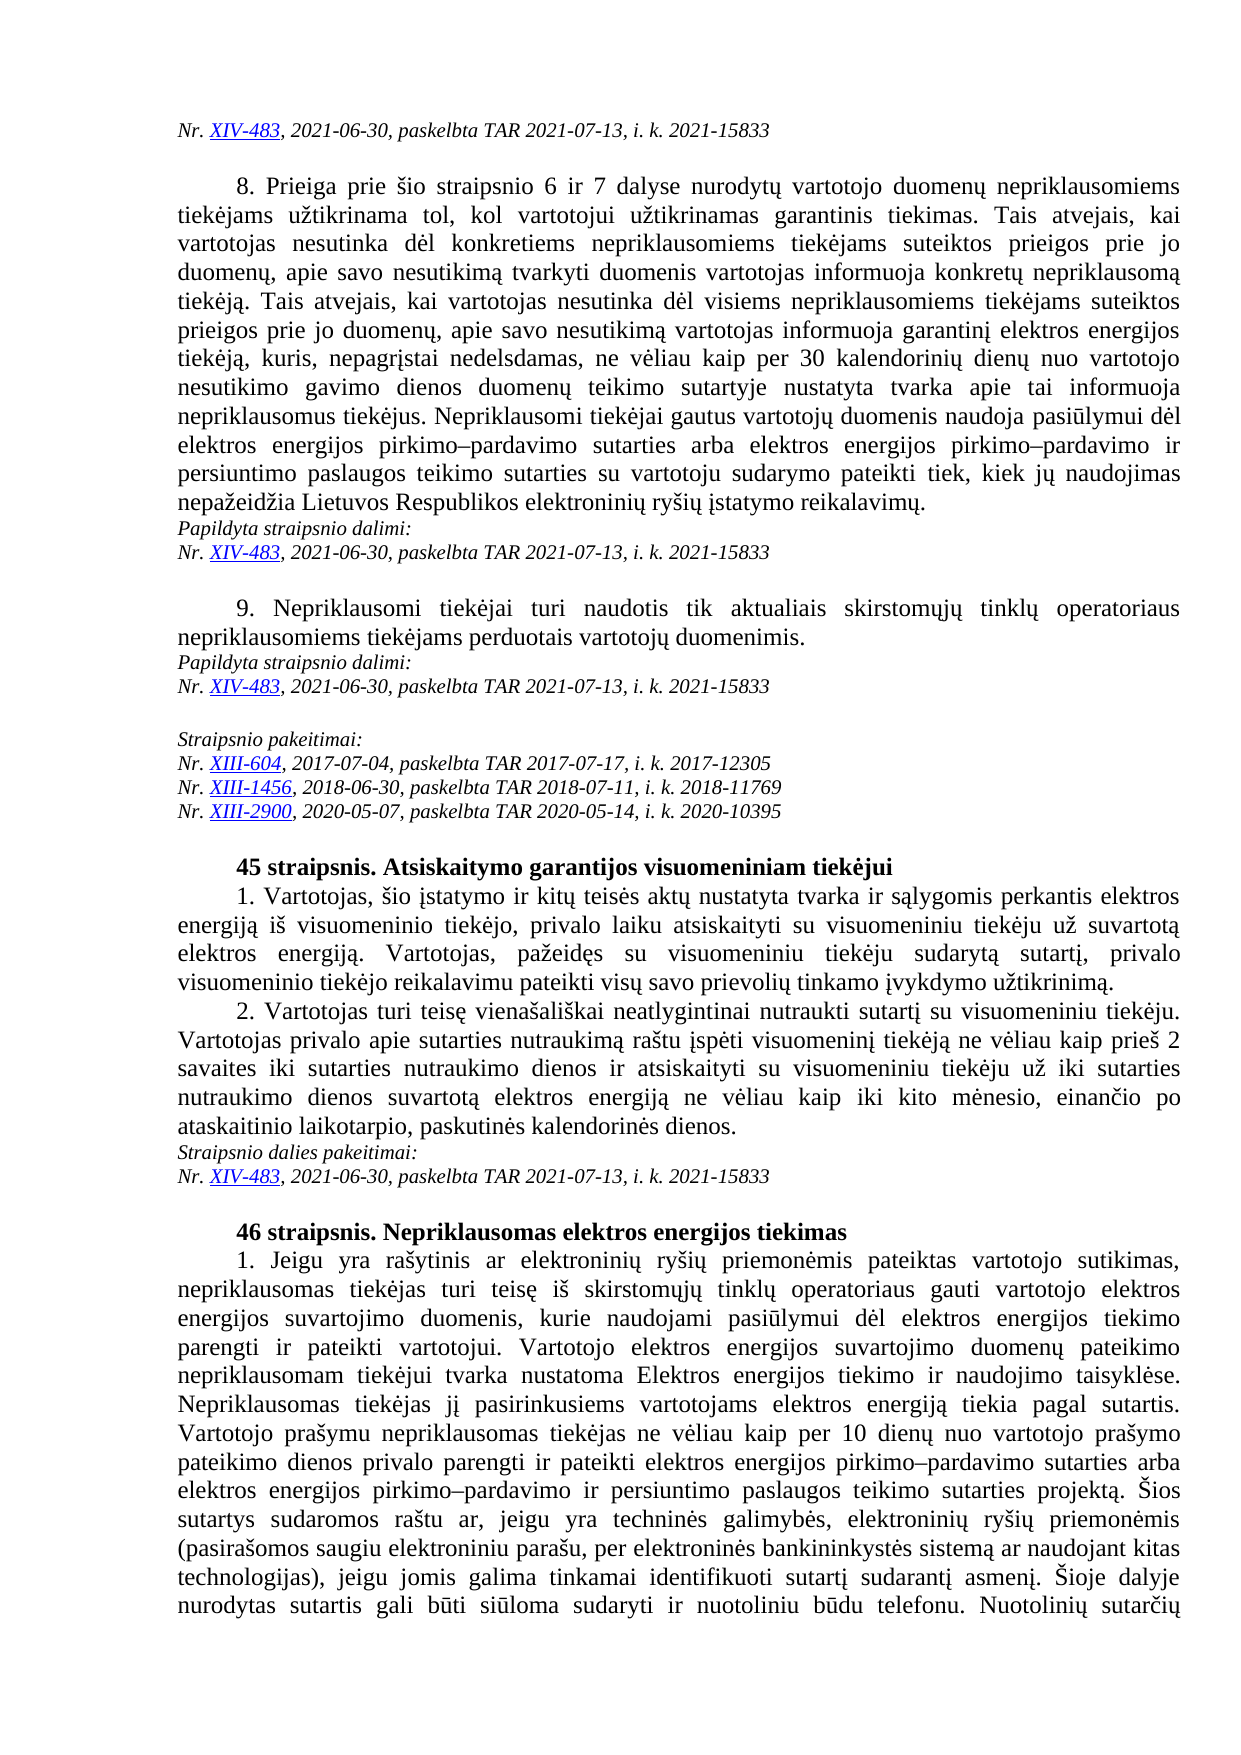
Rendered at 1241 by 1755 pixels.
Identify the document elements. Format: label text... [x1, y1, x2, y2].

text Nr. XIV-483, 2021-06-30, paskelbta TAR 2021-07-13, i. k. 2021-15833 [177, 540, 1181, 564]
text 1. Vartotojas, šio įstatymo ir kitų teisės aktų nustatyta tvarka ir sąlygomis perkantis elektros energiją iš visuomeninio tiekėjo, privalo laiku atsiskaityti su visuomeniniu tiekėju už suvartotą elektros energiją. Vartotojas, pažeidęs su visuomeniniu tiekėju sudarytą sutartį, privalo visuomeninio tiekėjo reikalavimu pateikti visų savo prievolių tinkamo įvykdymo užtikrinimą. [177, 881, 1181, 996]
text Straipsnio pakeitimai: [177, 727, 1181, 751]
text 2. Vartotojas turi teisę vienašališkai neatlygintinai nutraukti sutartį su visuomeniniu tiekėju. Vartotojas privalo apie sutarties nutraukimą raštu įspėti visuomeninį tiekėją ne vėliau kaip prieš 2 savaites iki sutarties nutraukimo dienos ir atsiskaityti su visuomeniniu tiekėju už iki sutarties nutraukimo dienos suvartotą elektros energiją ne vėliau kaip iki kito mėnesio, einančio po ataskaitinio laikotarpio, paskutinės kalendorinės dienos. [177, 996, 1181, 1140]
text Straipsnio dalies pakeitimai: [177, 1140, 1181, 1164]
text 1. Jeigu yra rašytinis ar elektroninių ryšių priemonėmis pateiktas vartotojo sutikimas, nepriklausomas tiekėjas turi teisę iš skirstomųjų tinklų operatoriaus gauti vartotojo elektros energijos suvartojimo duomenis, kurie naudojami pasiūlymui dėl elektros energijos tiekimo parengti ir pateikti vartotojui. Vartotojo elektros energijos suvartojimo duomenų pateikimo nepriklausomam tiekėjui tvarka nustatoma Elektros energijos tiekimo ir naudojimo taisyklėse. Nepriklausomas tiekėjas jį pasirinkusiems vartotojams elektros energiją tiekia pagal sutartis. Vartotojo prašymu nepriklausomas tiekėjas ne vėliau kaip per 10 dienų nuo vartotojo prašymo pateikimo dienos privalo parengti ir pateikti elektros energijos pirkimo–pardavimo sutarties arba elektros energijos pirkimo–pardavimo ir persiuntimo paslaugos teikimo sutarties projektą. Šios sutartys sudaromos raštu ar, jeigu yra techninės galimybės, elektroninių ryšių priemonėmis (pasirašomos saugiu elektroniniu parašu, per elektroninės bankininkystės sistemą ar naudojant kitas technologijas), jeigu jomis galima tinkamai identifikuoti sutartį sudarantį asmenį. Šioje dalyje nurodytas sutartis gali būti siūloma sudaryti ir nuotoliniu būdu telefonu. Nuotolinių sutarčių [177, 1245, 1181, 1619]
text Nr. XIII-2900, 2020-05-07, paskelbta TAR 2020-05-14, i. k. 2020-10395 [177, 799, 1181, 823]
text Papildyta straipsnio dalimi: [177, 516, 1181, 540]
text Nr. XIV-483, 2021-06-30, paskelbta TAR 2021-07-13, i. k. 2021-15833 [177, 674, 1181, 698]
text 8. Prieiga prie šio straipsnio 6 ir 7 dalyse nurodytų vartotojo duomenų nepriklausomiems tiekėjams užtikrinama tol, kol vartotojui užtikrinamas garantinis tiekimas. Tais atvejais, kai vartotojas nesutinka dėl konkretiems nepriklausomiems tiekėjams suteiktos prieigos prie jo duomenų, apie savo nesutikimą tvarkyti duomenis vartotojas informuoja konkretų nepriklausomą tiekėją. Tais atvejais, kai vartotojas nesutinka dėl visiems nepriklausomiems tiekėjams suteiktos prieigos prie jo duomenų, apie savo nesutikimą vartotojas informuoja garantinį elektros energijos tiekėją, kuris, nepagrįstai nedelsdamas, ne vėliau kaip per 30 kalendorinių dienų nuo vartotojo nesutikimo gavimo dienos duomenų teikimo sutartyje nustatyta tvarka apie tai informuoja nepriklausomus tiekėjus. Nepriklausomi tiekėjai gautus vartotojų duomenis naudoja pasiūlymui dėl elektros energijos pirkimo–pardavimo sutarties arba elektros energijos pirkimo–pardavimo ir persiuntimo paslaugos teikimo sutarties su vartotoju sudarymo pateikti tiek, kiek jų naudojimas nepažeidžia Lietuvos Respublikos elektroninių ryšių įstatymo reikalavimų. [177, 171, 1181, 516]
text 9. Nepriklausomi tiekėjai turi naudotis tik aktualiais skirstomųjų tinklų operatoriaus nepriklausomiems tiekėjams perduotais vartotojų duomenimis. [177, 593, 1181, 650]
text 46 straipsnis. Nepriklausomas elektros energijos tiekimas [177, 1217, 1181, 1245]
text Nr. XIV-483, 2021-06-30, paskelbta TAR 2021-07-13, i. k. 2021-15833 [177, 118, 1181, 142]
text Nr. XIV-483, 2021-06-30, paskelbta TAR 2021-07-13, i. k. 2021-15833 [177, 1164, 1181, 1188]
text Papildyta straipsnio dalimi: [177, 650, 1181, 674]
text Nr. XIII-604, 2017-07-04, paskelbta TAR 2017-07-17, i. k. 2017-12305 [177, 751, 1181, 775]
text 45 straipsnis. Atsiskaitymo garantijos visuomeniniam tiekėjui [177, 852, 1181, 881]
text Nr. XIII-1456, 2018-06-30, paskelbta TAR 2018-07-11, i. k. 2018-11769 [177, 775, 1181, 799]
